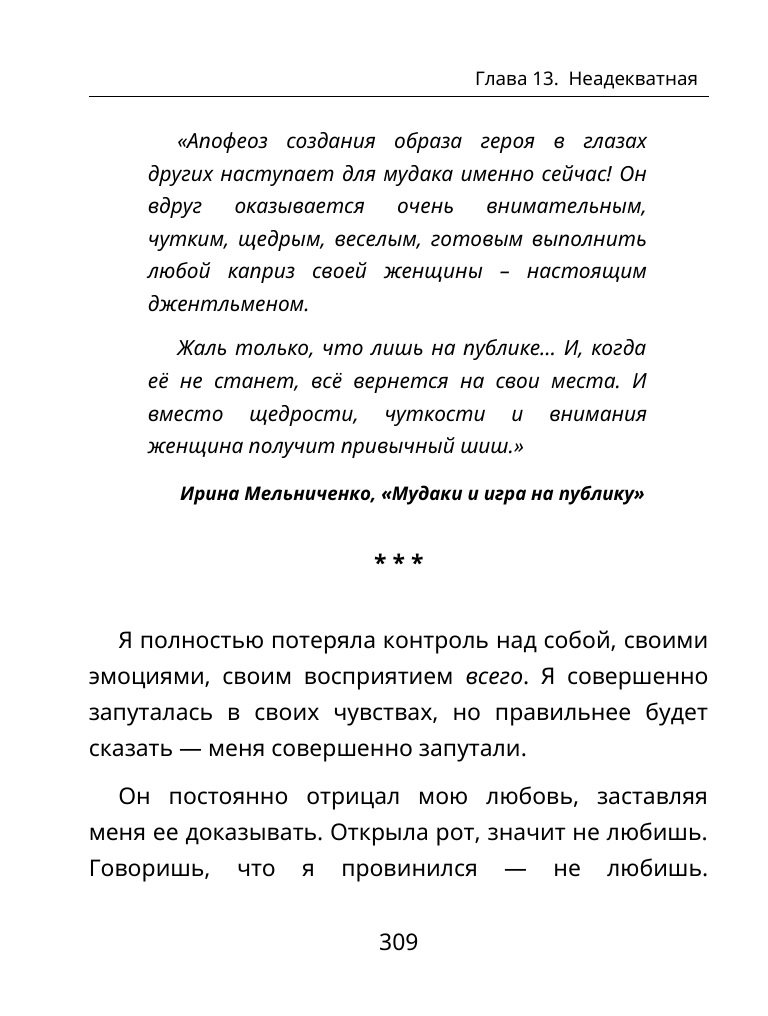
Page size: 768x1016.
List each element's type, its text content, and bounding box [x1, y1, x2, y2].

text Жаль только, что лишь на публике… И, когда её не станет, всё вернется на свои места. И вместо щедрости, чуткости и внимания женщина получит привычный шиш.» [148, 333, 649, 460]
subtitle * * * [88, 547, 709, 578]
text Ирина Мельниченко, «Мудаки и игра на публику» [148, 476, 649, 506]
text «Апофеоз создания образа героя в глазах других наступает для мудака именно сейчас! Он вдруг оказывается очень внимательным, чутким, щедрым, веселым, готовым выполнить любой каприз своей женщины – настоящим джентльменом. [148, 126, 649, 317]
text Я полностью потеряла контроль над собой, своими эмоциями, своим восприятием всего. Я совершенно запуталась в своих чувствах, но правильнее будет сказать — меня совершенно запутали. [88, 624, 709, 763]
text Он постоянно отрицал мою любовь, заставляя меня ее доказывать. Открыла рот, значит не любишь. Говоришь, что я провинился — не любишь. [88, 780, 709, 883]
